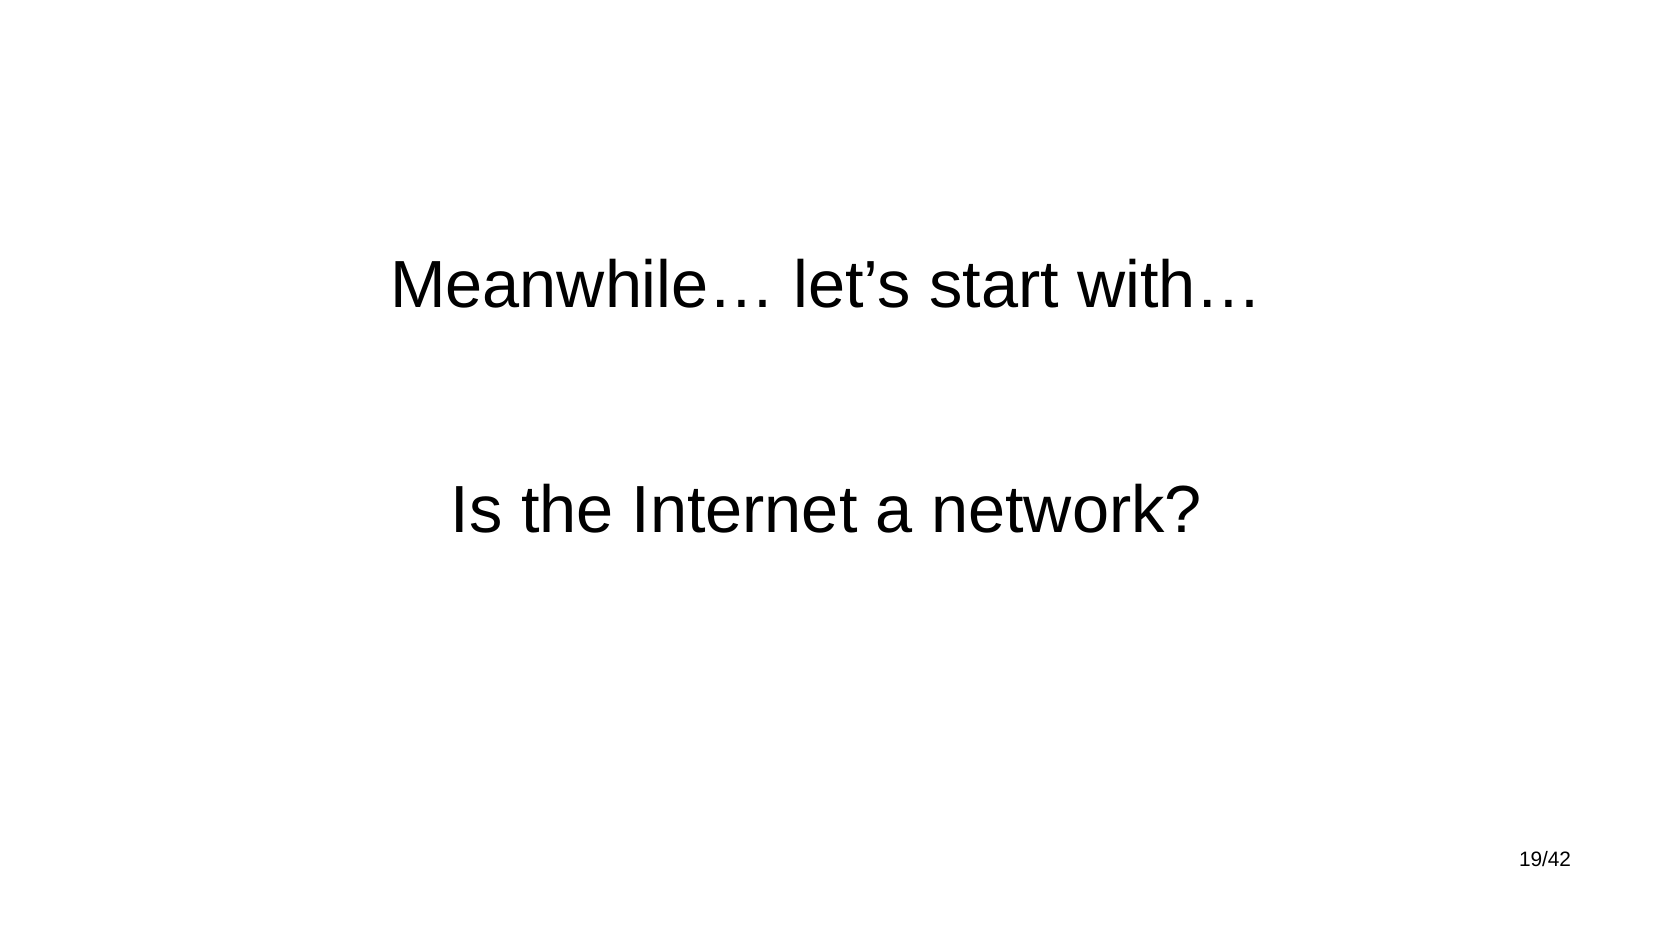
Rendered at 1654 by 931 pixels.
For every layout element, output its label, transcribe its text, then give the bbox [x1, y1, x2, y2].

subtitle Meanwhile… let’s start with… Is the Internet a network? [82, 37, 1571, 757]
